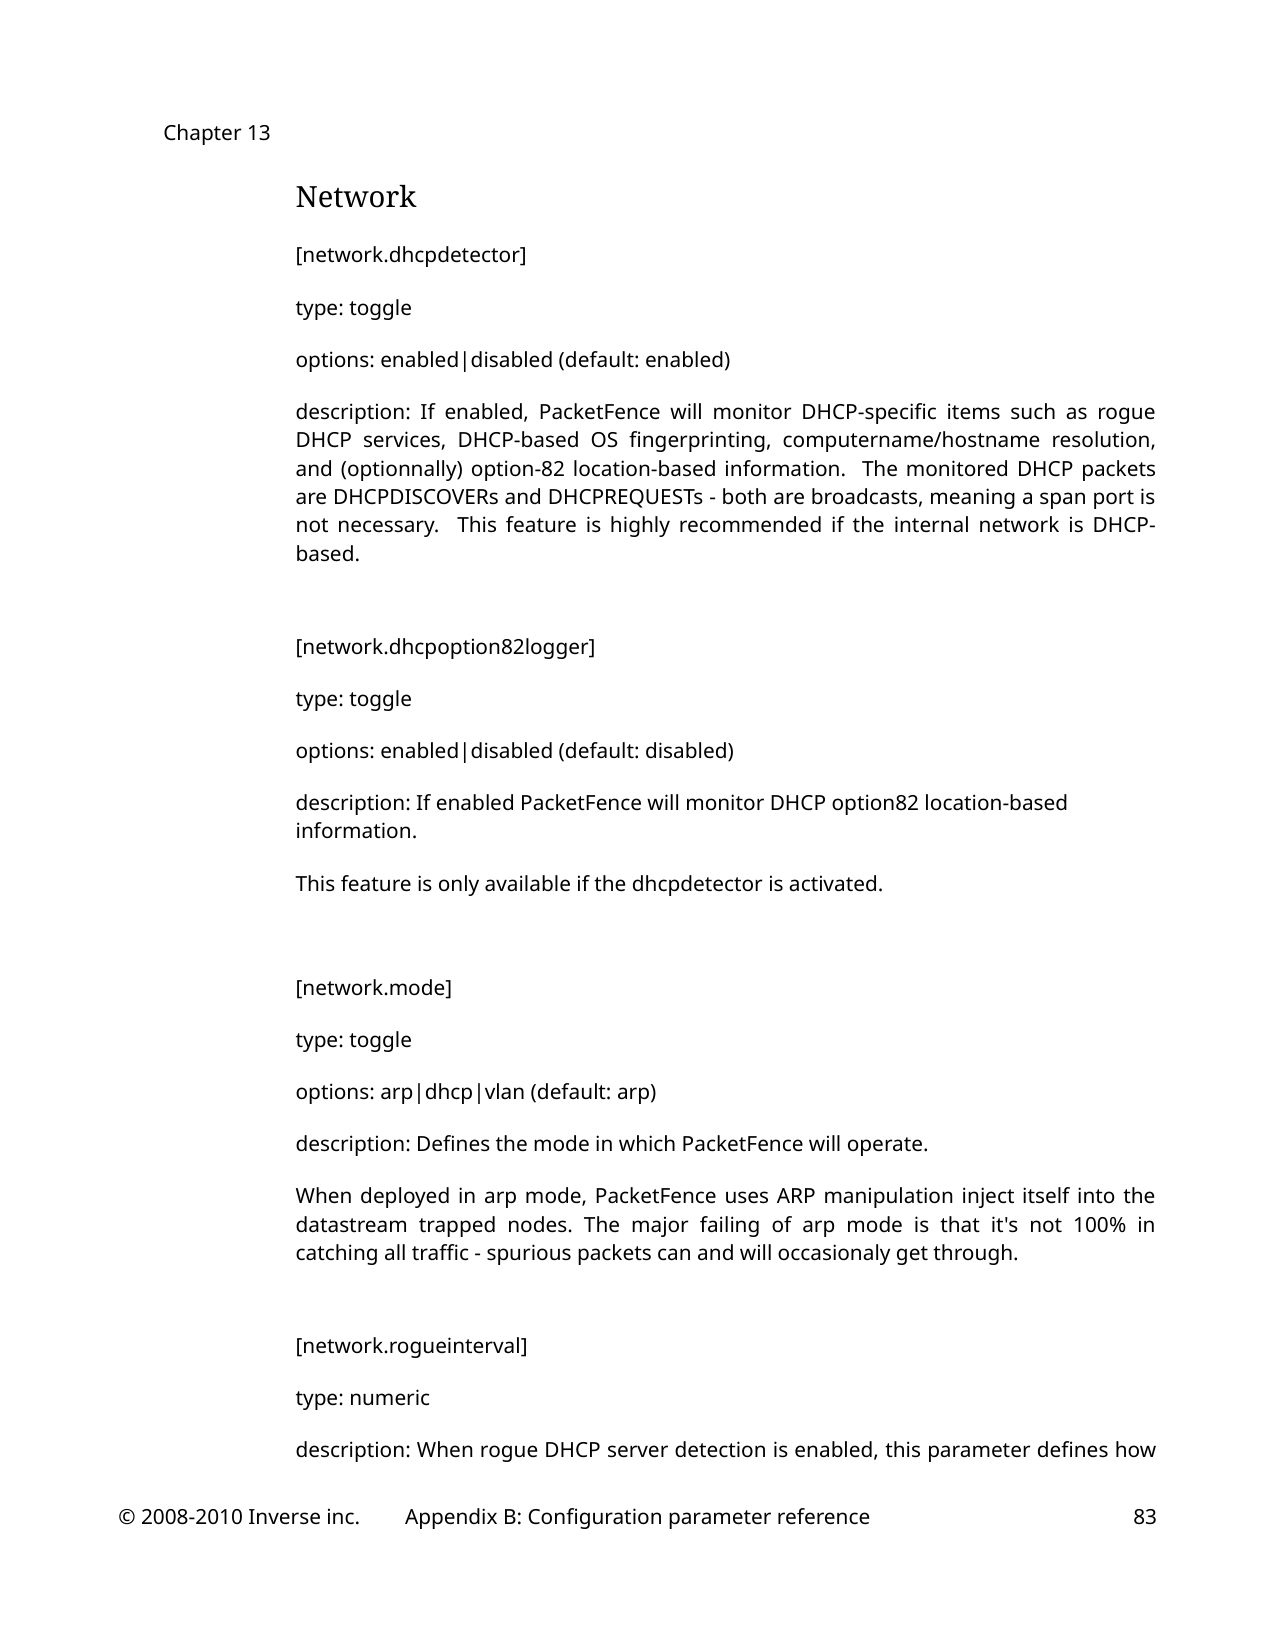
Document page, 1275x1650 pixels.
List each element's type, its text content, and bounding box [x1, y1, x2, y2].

text description: Defines the mode in which PacketFence will operate. [295, 1129, 1157, 1158]
text type: toggle [295, 293, 1157, 321]
text description: When rogue DHCP server detection is enabled, this parameter defines how [295, 1435, 1157, 1464]
text When deployed in arp mode, PacketFence uses ARP manipulation inject itself into the datastream trapped nodes. The major failing of arp mode is that it's not 100% in catching all traffic - spurious packets can and will occasionaly get through. [295, 1181, 1157, 1267]
subtitle Network [295, 176, 1157, 216]
text description: If enabled, PacketFence will monitor DHCP-specific items such as rogue DHCP services, DHCP-based OS fingerprinting, computername/hostname resolution, and (optionnally) option-82 location-based information. The monitored DHCP packets are DHCPDISCOVERs and DHCPREQUESTs - both are broadcasts, meaning a span port is not necessary. This feature is highly recommended if the internal network is DHCP-based. [295, 397, 1157, 567]
text [network.mode] [295, 973, 1157, 1001]
text options: enabled|disabled (default: enabled) [295, 345, 1157, 373]
text options: enabled|disabled (default: disabled) [295, 736, 1157, 764]
text type: numeric [295, 1383, 1157, 1412]
text description: If enabled PacketFence will monitor DHCP option82 location-based information. [295, 788, 1157, 845]
text [network.dhcpdetector] [295, 241, 1157, 269]
text This feature is only available if the dhcpdetector is activated. [295, 869, 1157, 897]
text type: toggle [295, 1025, 1157, 1053]
text [network.rogueinterval] [295, 1331, 1157, 1359]
text [network.dhcpoption82logger] [295, 632, 1157, 660]
text type: toggle [295, 684, 1157, 712]
text options: arp|dhcp|vlan (default: arp) [295, 1077, 1157, 1106]
